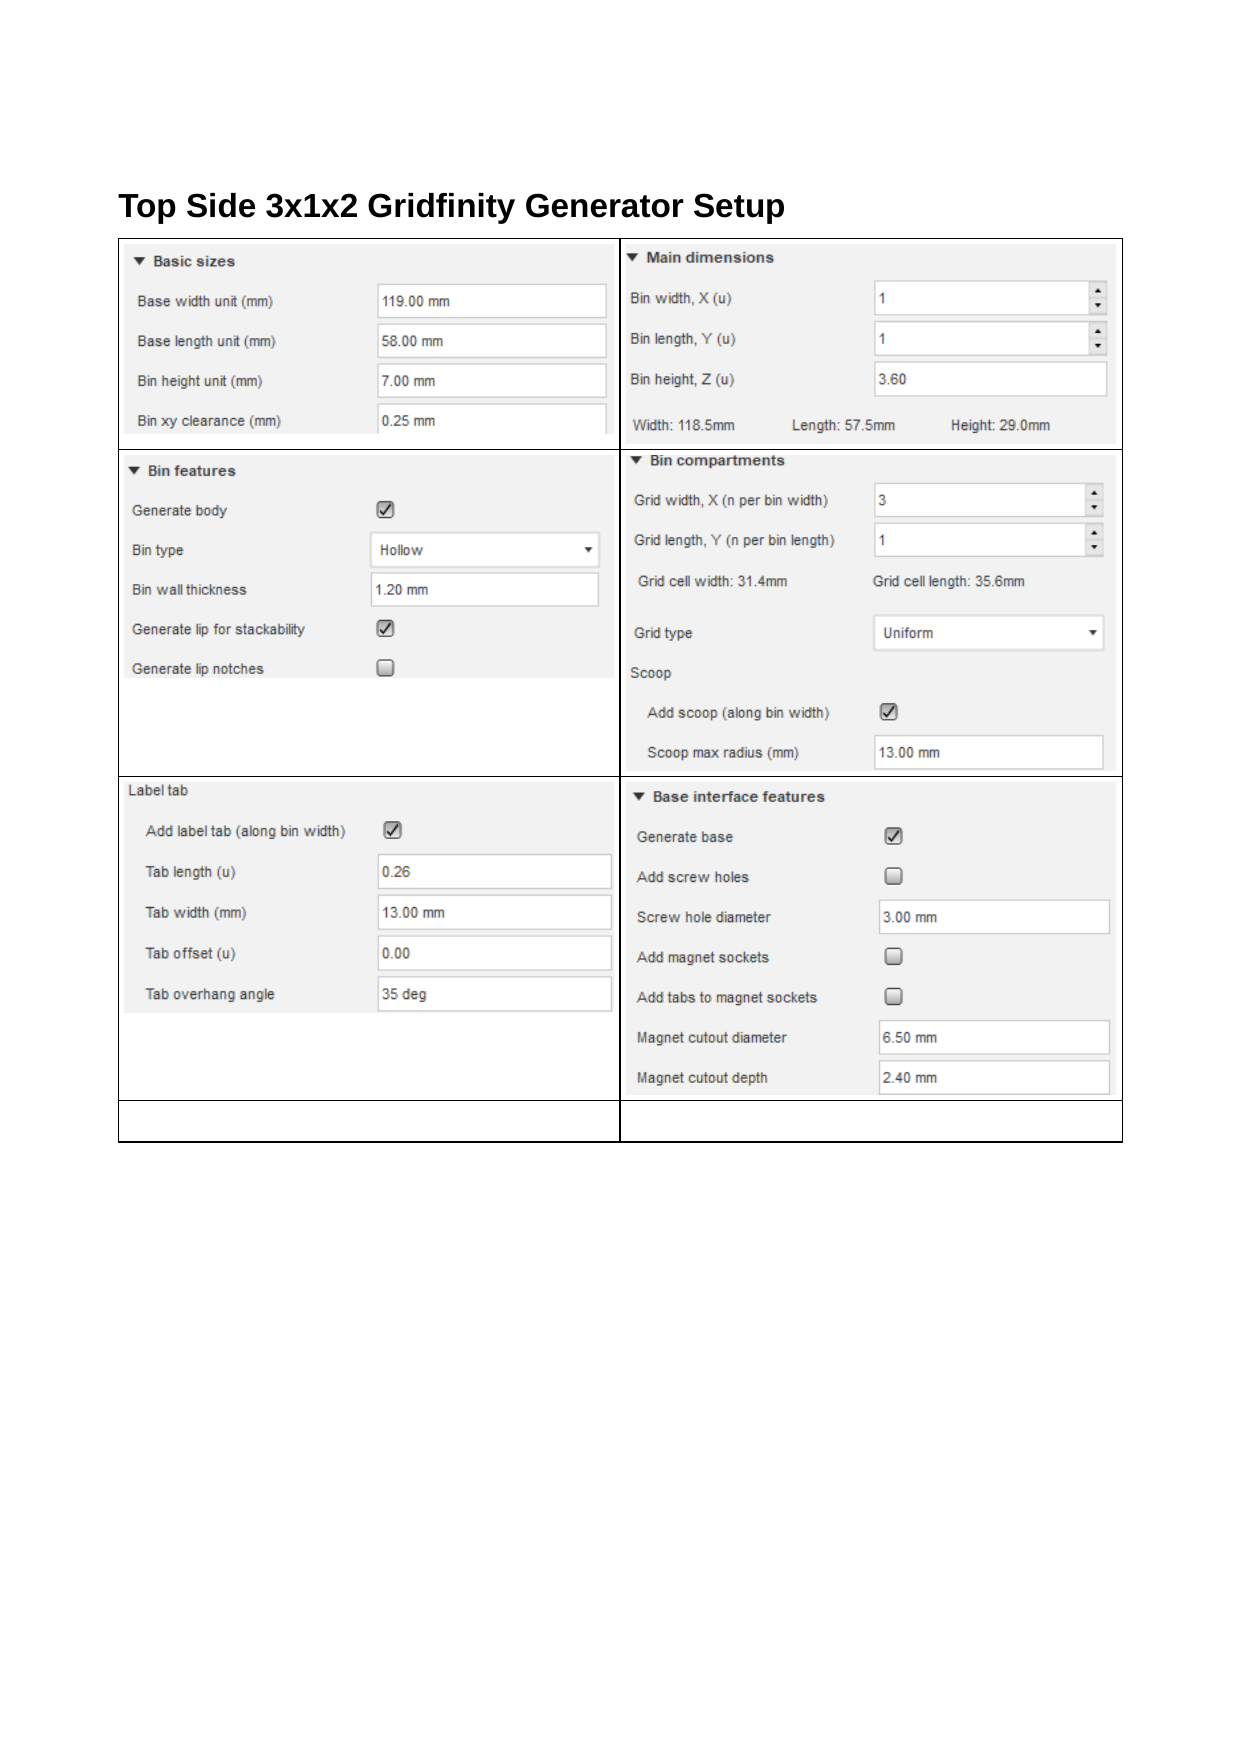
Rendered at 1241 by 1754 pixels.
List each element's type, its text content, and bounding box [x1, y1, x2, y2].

subtitle Top Side 3x1x2 Gridfinity Generator Setup [118, 187, 1122, 225]
table_cell [621, 777, 1122, 1100]
picture [123, 244, 615, 434]
table_header [119, 239, 619, 449]
table_header [621, 239, 1122, 449]
table_cell [621, 450, 1122, 776]
picture [123, 782, 615, 1013]
table_cell [119, 777, 619, 1100]
table_cell [119, 450, 619, 776]
picture [625, 455, 1117, 771]
table_cell [621, 1101, 1122, 1141]
picture [625, 782, 1117, 1095]
picture [123, 455, 615, 678]
picture [625, 244, 1117, 444]
table_cell [119, 1101, 619, 1141]
